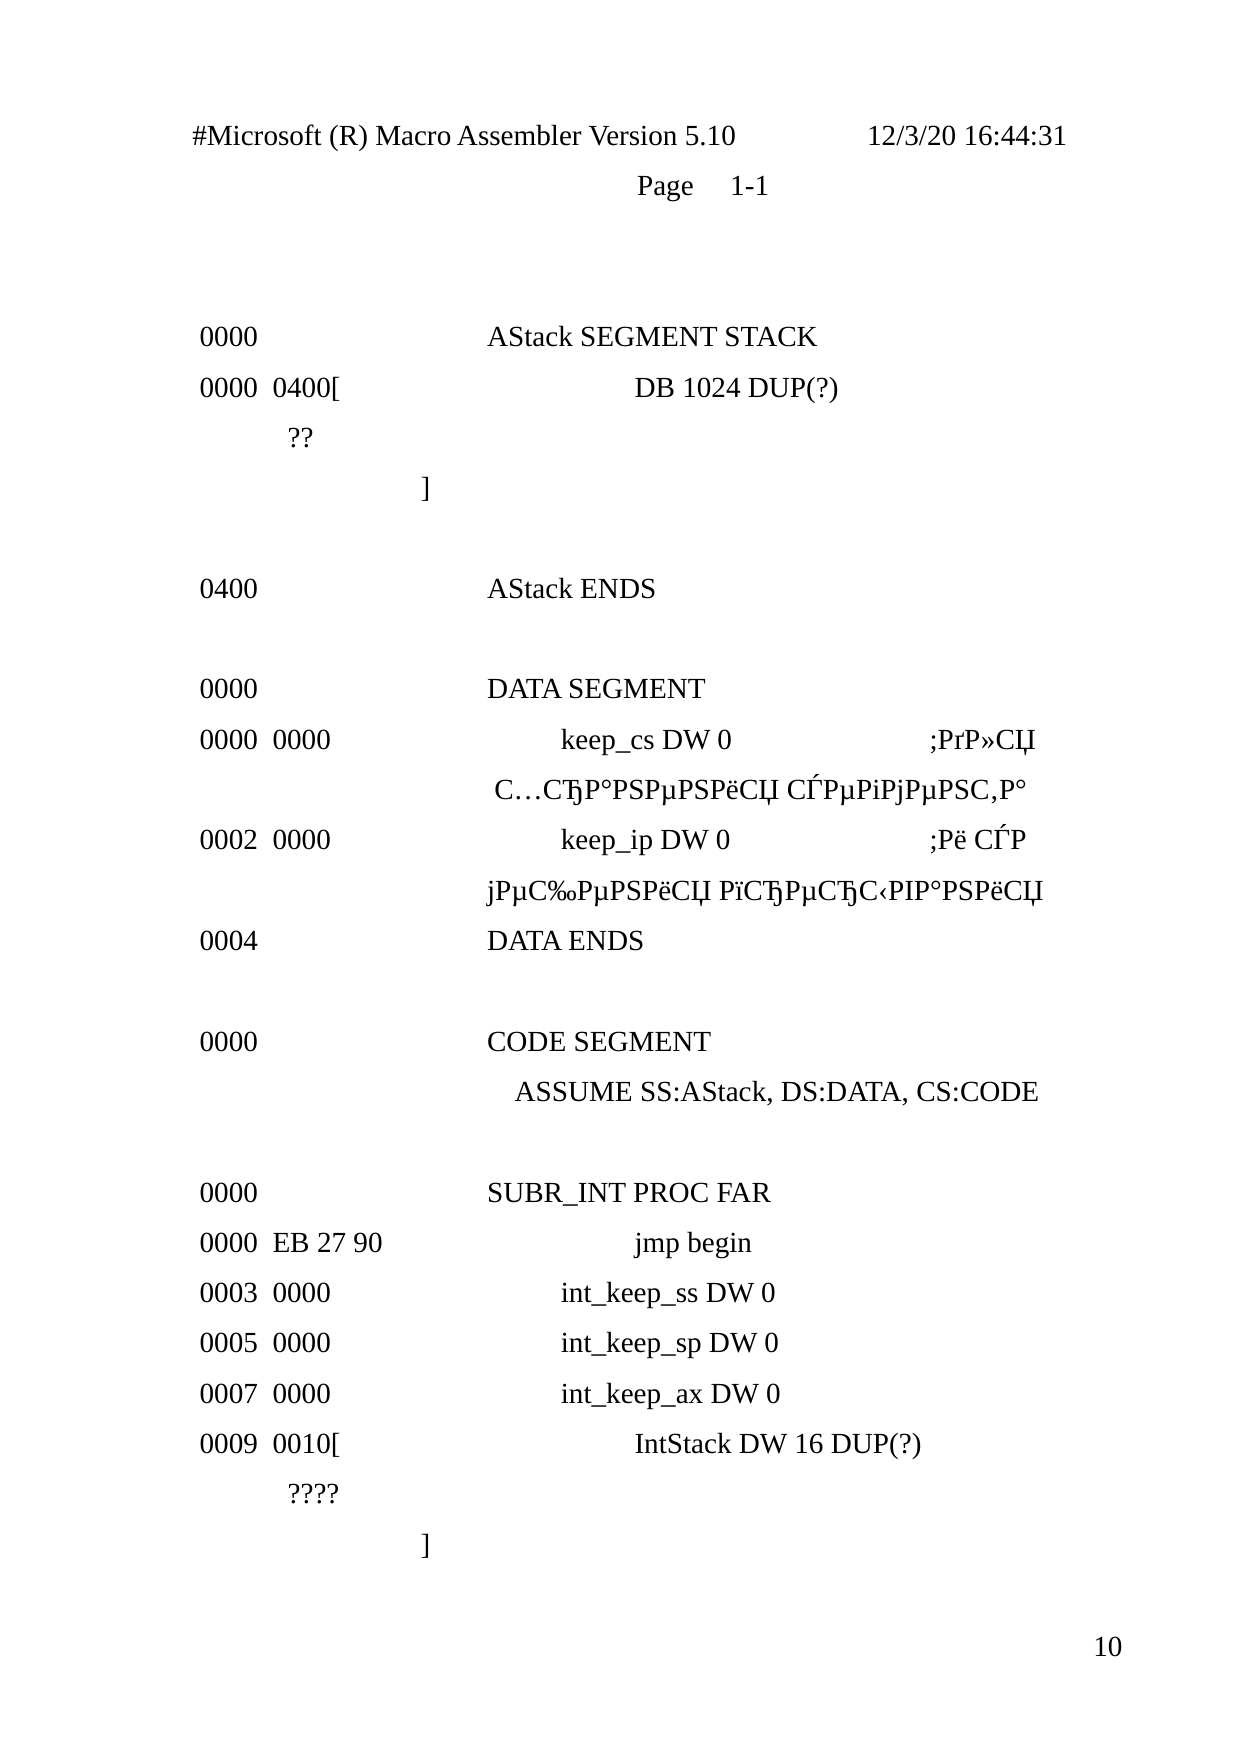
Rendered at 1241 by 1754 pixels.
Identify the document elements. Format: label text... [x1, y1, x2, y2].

text ?? [118, 420, 1122, 453]
text 0002 0000 keep_ip DW 0 ;Рё СЃР [118, 822, 1122, 856]
text 0000 SUBR_INT PROC FAR [118, 1175, 1122, 1208]
text ???? [118, 1477, 1122, 1510]
text 0000 0400[ DB 1024 DUP(?) [118, 370, 1122, 403]
text Page 1-1 [118, 168, 1122, 202]
text #Microsoft (R) Macro Assembler Version 5.10 12/3/20 16:44:31 [118, 118, 1122, 152]
text 0000 0000 keep_cs DW 0 ;РґР»СЏ [118, 722, 1122, 755]
text 0004 DATA ENDS [118, 923, 1122, 957]
text ] [118, 470, 1122, 504]
text 0007 0000 int_keep_ax DW 0 [118, 1376, 1122, 1409]
text јРµС‰РµРЅРёСЏ РїСЂРµСЂС‹РІР°РЅРёСЏ [118, 873, 1122, 906]
text ] [118, 1527, 1122, 1560]
text С…СЂР°РЅРµРЅРёСЏ СЃРµРіРјРµРЅС‚Р° [118, 772, 1122, 806]
text 0400 AStack ENDS [118, 571, 1122, 604]
text 0000 DATA SEGMENT [118, 672, 1122, 705]
text ASSUME SS:AStack, DS:DATA, CS:CODE [118, 1074, 1122, 1108]
text 0000 EB 27 90 jmp begin [118, 1225, 1122, 1258]
text 0005 0000 int_keep_sp DW 0 [118, 1326, 1122, 1359]
text 0000 CODE SEGMENT [118, 1024, 1122, 1057]
text 0009 0010[ IntStack DW 16 DUP(?) [118, 1426, 1122, 1460]
text 0000 AStack SEGMENT STACK [118, 319, 1122, 353]
text 0003 0000 int_keep_ss DW 0 [118, 1275, 1122, 1309]
